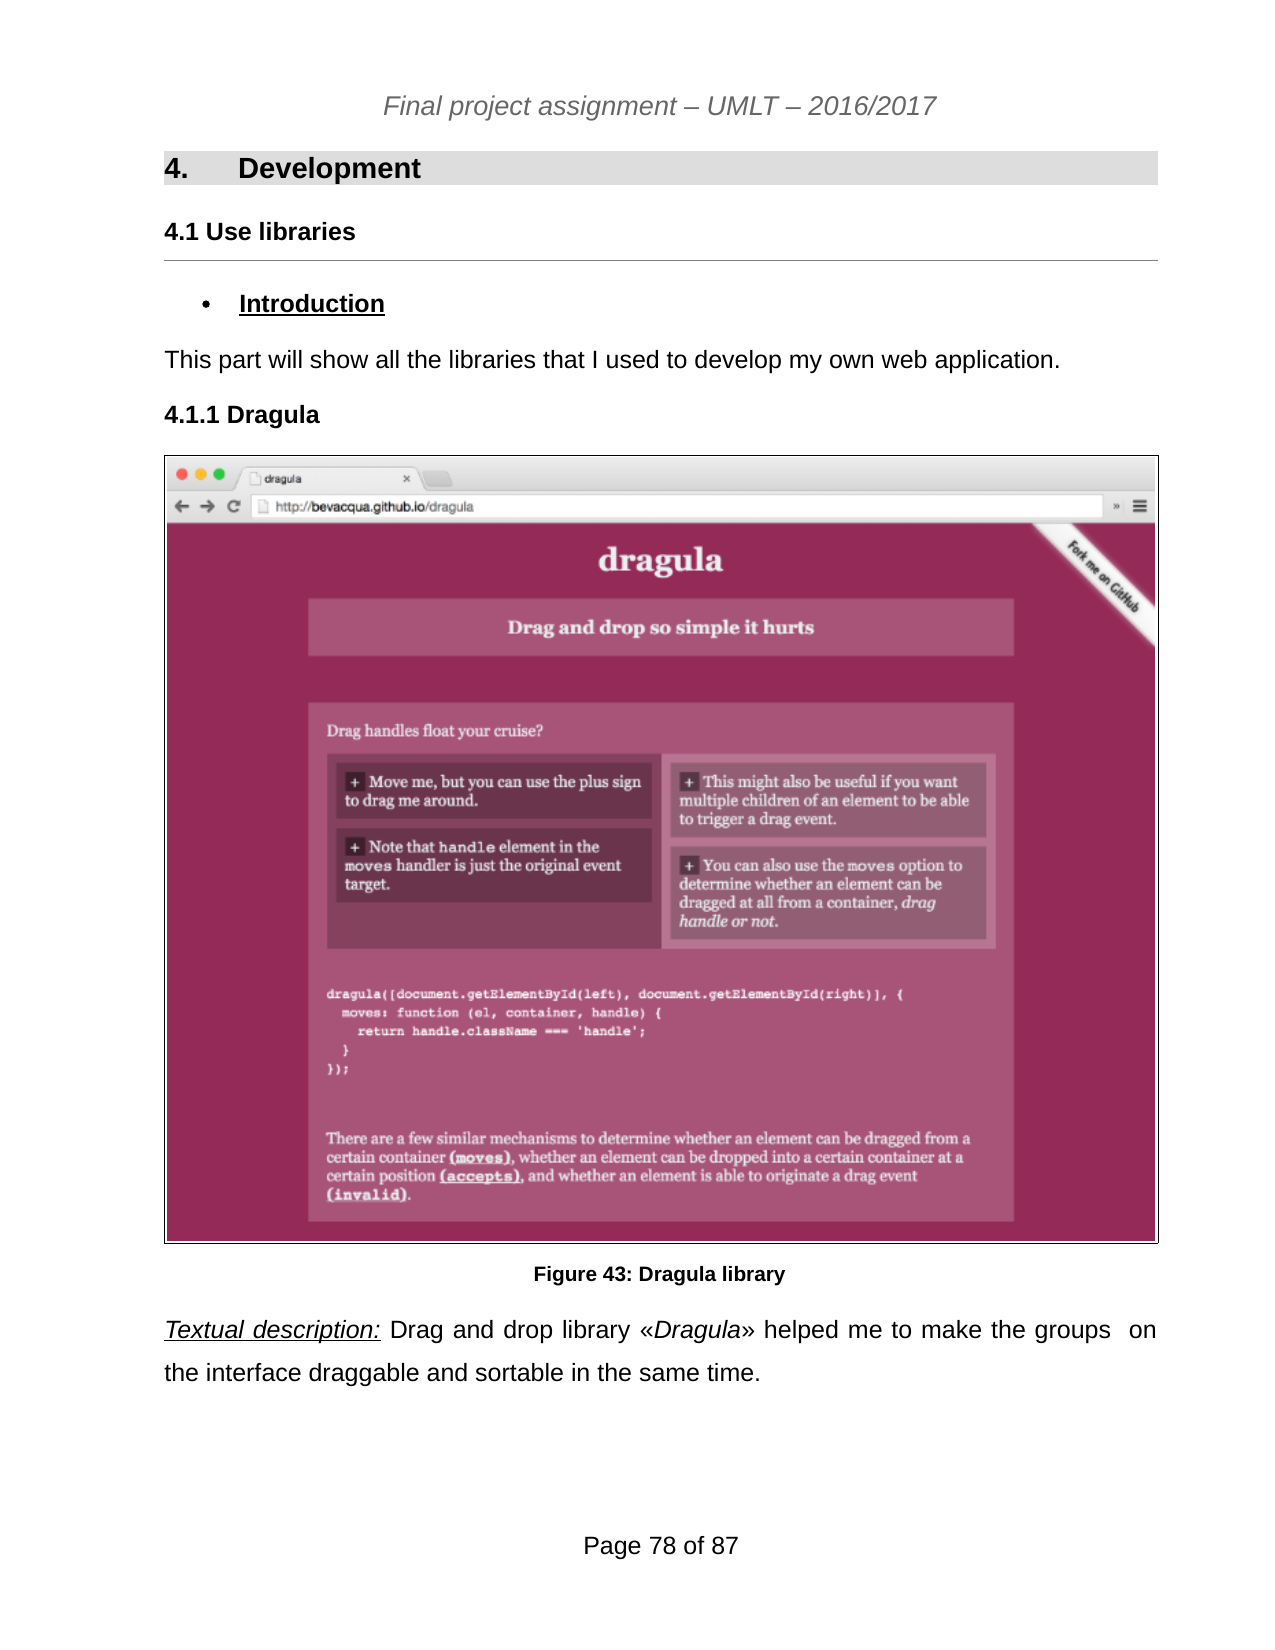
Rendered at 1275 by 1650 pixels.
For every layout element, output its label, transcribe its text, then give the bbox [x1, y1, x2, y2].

subtitle This part will show all the libraries that I used to develop my own web application. [164, 345, 1158, 373]
text Textual description: Drag and drop library «Dragula» helped me to make the groups on the interface draggable and sortable in the same time. [164, 1315, 1158, 1387]
subtitle 4.1 Use libraries [164, 217, 1158, 245]
picture [167, 457, 1155, 1241]
text [165, 456, 1158, 1243]
subtitle 4. Development [164, 151, 1158, 185]
text Figure 43: Dragula library [164, 1244, 1158, 1286]
subtitle 4.1.1 Dragula [164, 400, 1158, 428]
subtitle Introduction [202, 289, 1158, 318]
